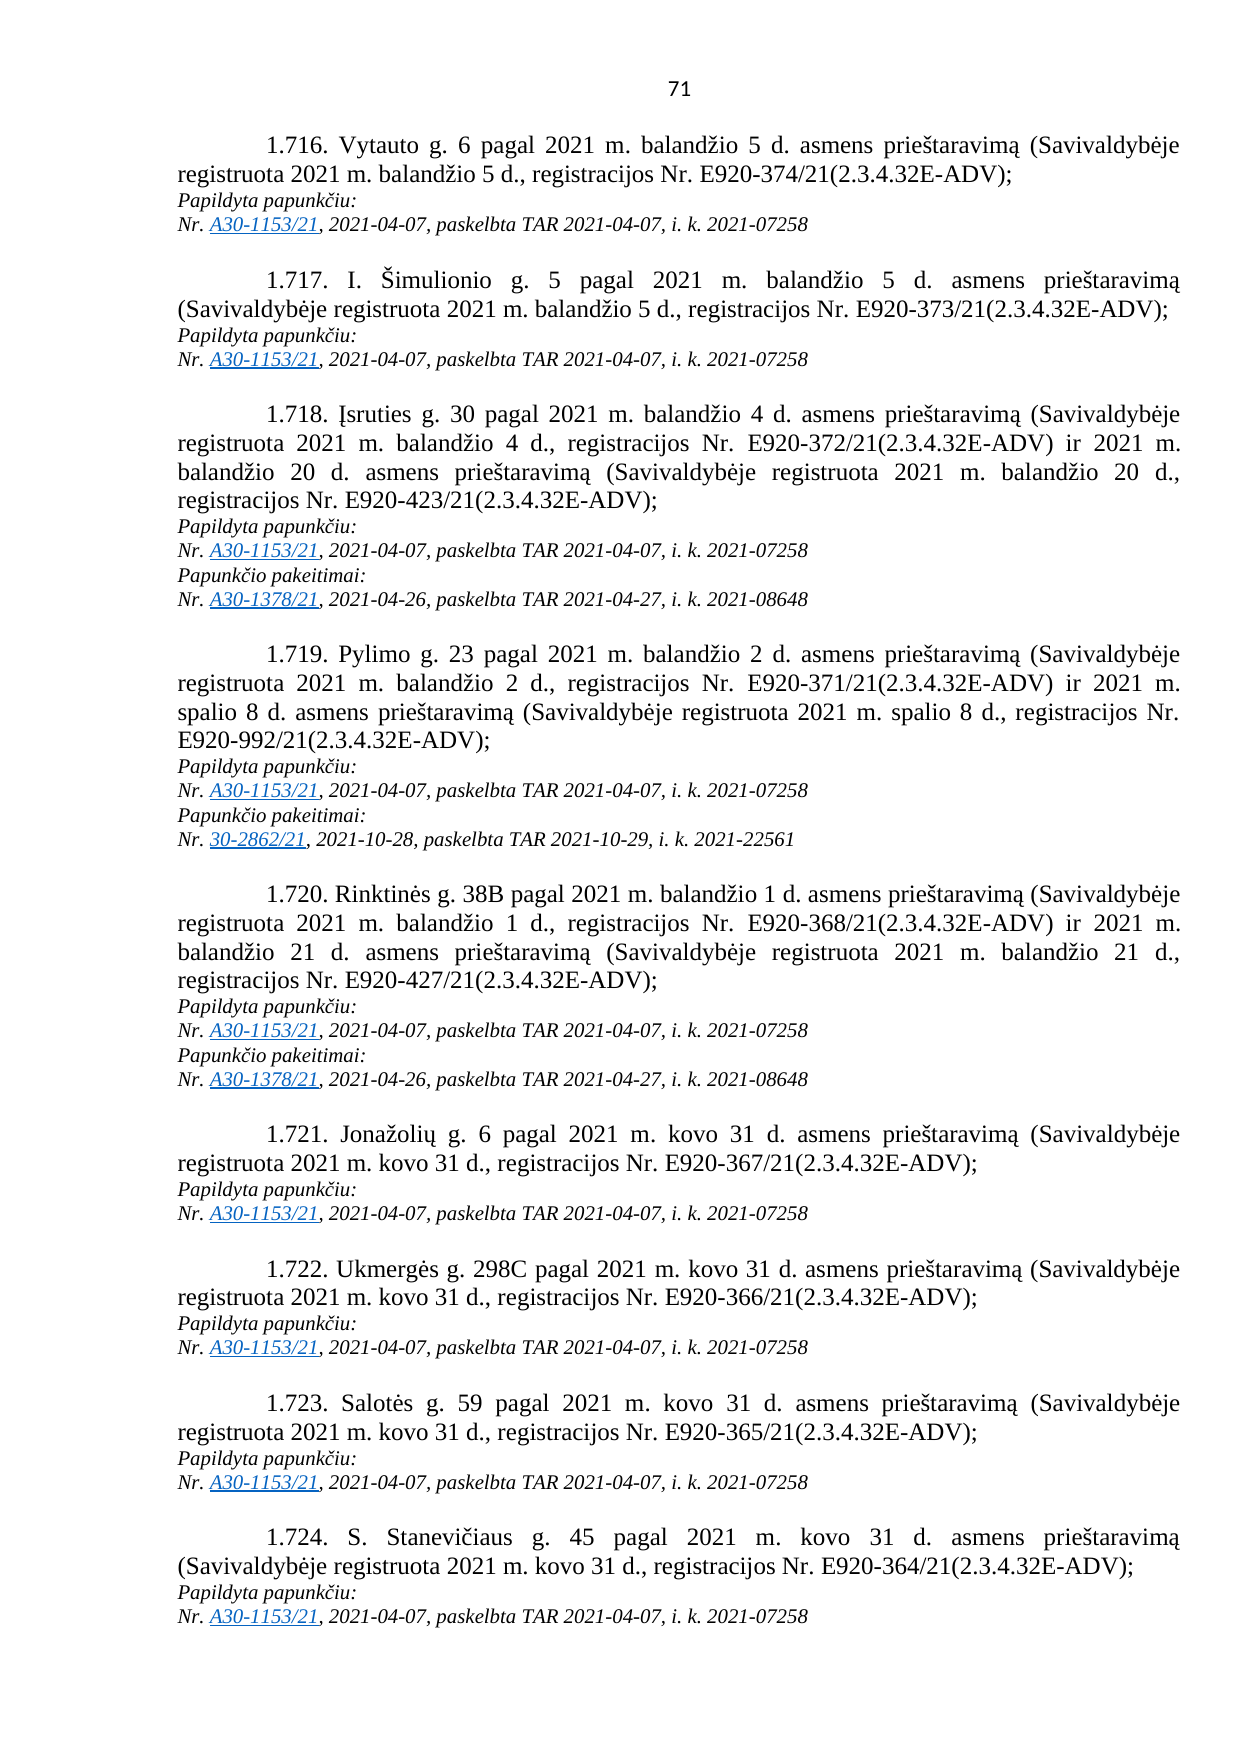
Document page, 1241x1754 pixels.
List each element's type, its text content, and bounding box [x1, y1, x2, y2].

text Nr. A30-1153/21, 2021-04-07, paskelbta TAR 2021-04-07, i. k. 2021-07258 [177, 1018, 1181, 1042]
text Nr. A30-1153/21, 2021-04-07, paskelbta TAR 2021-04-07, i. k. 2021-07258 [177, 212, 1181, 236]
text Papildyta papunkčiu: [177, 1580, 1181, 1604]
text Papunkčio pakeitimai: [177, 1042, 1181, 1067]
text 1.720. Rinktinės g. 38B pagal 2021 m. balandžio 1 d. asmens prieštaravimą (Savivaldybėje registruota 2021 m. balandžio 1 d., registracijos Nr. E920-368/21(2.3.4.32E-ADV) ir 2021 m. balandžio 21 d. asmens prieštaravimą (Savivaldybėje registruota 2021 m. balandžio 21 d., registracijos Nr. E920-427/21(2.3.4.32E-ADV); [177, 879, 1181, 994]
text Papildyta papunkčiu: [177, 994, 1181, 1018]
text 1.717. I. Šimulionio g. 5 pagal 2021 m. balandžio 5 d. asmens prieštaravimą (Savivaldybėje registruota 2021 m. balandžio 5 d., registracijos Nr. E920-373/21(2.3.4.32E-ADV); [177, 265, 1181, 322]
text Nr. A30-1153/21, 2021-04-07, paskelbta TAR 2021-04-07, i. k. 2021-07258 [177, 1604, 1181, 1628]
text Papildyta papunkčiu: [177, 1446, 1181, 1470]
text Nr. A30-1378/21, 2021-04-26, paskelbta TAR 2021-04-27, i. k. 2021-08648 [177, 587, 1181, 611]
text Nr. A30-1153/21, 2021-04-07, paskelbta TAR 2021-04-07, i. k. 2021-07258 [177, 1470, 1181, 1494]
text 1.716. Vytauto g. 6 pagal 2021 m. balandžio 5 d. asmens prieštaravimą (Savivaldybėje registruota 2021 m. balandžio 5 d., registracijos Nr. E920-374/21(2.3.4.32E-ADV); [177, 131, 1181, 188]
text Papildyta papunkčiu: [177, 1311, 1181, 1335]
text Nr. A30-1378/21, 2021-04-26, paskelbta TAR 2021-04-27, i. k. 2021-08648 [177, 1067, 1181, 1091]
text Nr. A30-1153/21, 2021-04-07, paskelbta TAR 2021-04-07, i. k. 2021-07258 [177, 538, 1181, 562]
text Nr. A30-1153/21, 2021-04-07, paskelbta TAR 2021-04-07, i. k. 2021-07258 [177, 778, 1181, 802]
text 1.721. Jonažolių g. 6 pagal 2021 m. kovo 31 d. asmens prieštaravimą (Savivaldybėje registruota 2021 m. kovo 31 d., registracijos Nr. E920-367/21(2.3.4.32E-ADV); [177, 1119, 1181, 1177]
text Papildyta papunkčiu: [177, 188, 1181, 212]
text 1.723. Salotės g. 59 pagal 2021 m. kovo 31 d. asmens prieštaravimą (Savivaldybėje registruota 2021 m. kovo 31 d., registracijos Nr. E920-365/21(2.3.4.32E-ADV); [177, 1388, 1181, 1446]
text 1.724. S. Stanevičiaus g. 45 pagal 2021 m. kovo 31 d. asmens prieštaravimą (Savivaldybėje registruota 2021 m. kovo 31 d., registracijos Nr. E920-364/21(2.3.4.32E-ADV); [177, 1522, 1181, 1580]
text Papunkčio pakeitimai: [177, 562, 1181, 587]
text 1.722. Ukmergės g. 298C pagal 2021 m. kovo 31 d. asmens prieštaravimą (Savivaldybėje registruota 2021 m. kovo 31 d., registracijos Nr. E920-366/21(2.3.4.32E-ADV); [177, 1254, 1181, 1311]
text Papildyta papunkčiu: [177, 322, 1181, 347]
text Nr. A30-1153/21, 2021-04-07, paskelbta TAR 2021-04-07, i. k. 2021-07258 [177, 1335, 1181, 1359]
text Nr. 30-2862/21, 2021-10-28, paskelbta TAR 2021-10-29, i. k. 2021-22561 [177, 827, 1181, 851]
text Papunkčio pakeitimai: [177, 802, 1181, 827]
text Papildyta papunkčiu: [177, 1177, 1181, 1201]
text 1.719. Pylimo g. 23 pagal 2021 m. balandžio 2 d. asmens prieštaravimą (Savivaldybėje registruota 2021 m. balandžio 2 d., registracijos Nr. E920-371/21(2.3.4.32E-ADV) ir 2021 m. spalio 8 d. asmens prieštaravimą (Savivaldybėje registruota 2021 m. spalio 8 d., registracijos Nr. E920-992/21(2.3.4.32E-ADV); [177, 639, 1181, 754]
text Nr. A30-1153/21, 2021-04-07, paskelbta TAR 2021-04-07, i. k. 2021-07258 [177, 1201, 1181, 1225]
text 1.718. Įsruties g. 30 pagal 2021 m. balandžio 4 d. asmens prieštaravimą (Savivaldybėje registruota 2021 m. balandžio 4 d., registracijos Nr. E920-372/21(2.3.4.32E-ADV) ir 2021 m. balandžio 20 d. asmens prieštaravimą (Savivaldybėje registruota 2021 m. balandžio 20 d., registracijos Nr. E920-423/21(2.3.4.32E-ADV); [177, 399, 1181, 514]
text Papildyta papunkčiu: [177, 754, 1181, 778]
text Nr. A30-1153/21, 2021-04-07, paskelbta TAR 2021-04-07, i. k. 2021-07258 [177, 347, 1181, 371]
text Papildyta papunkčiu: [177, 514, 1181, 538]
